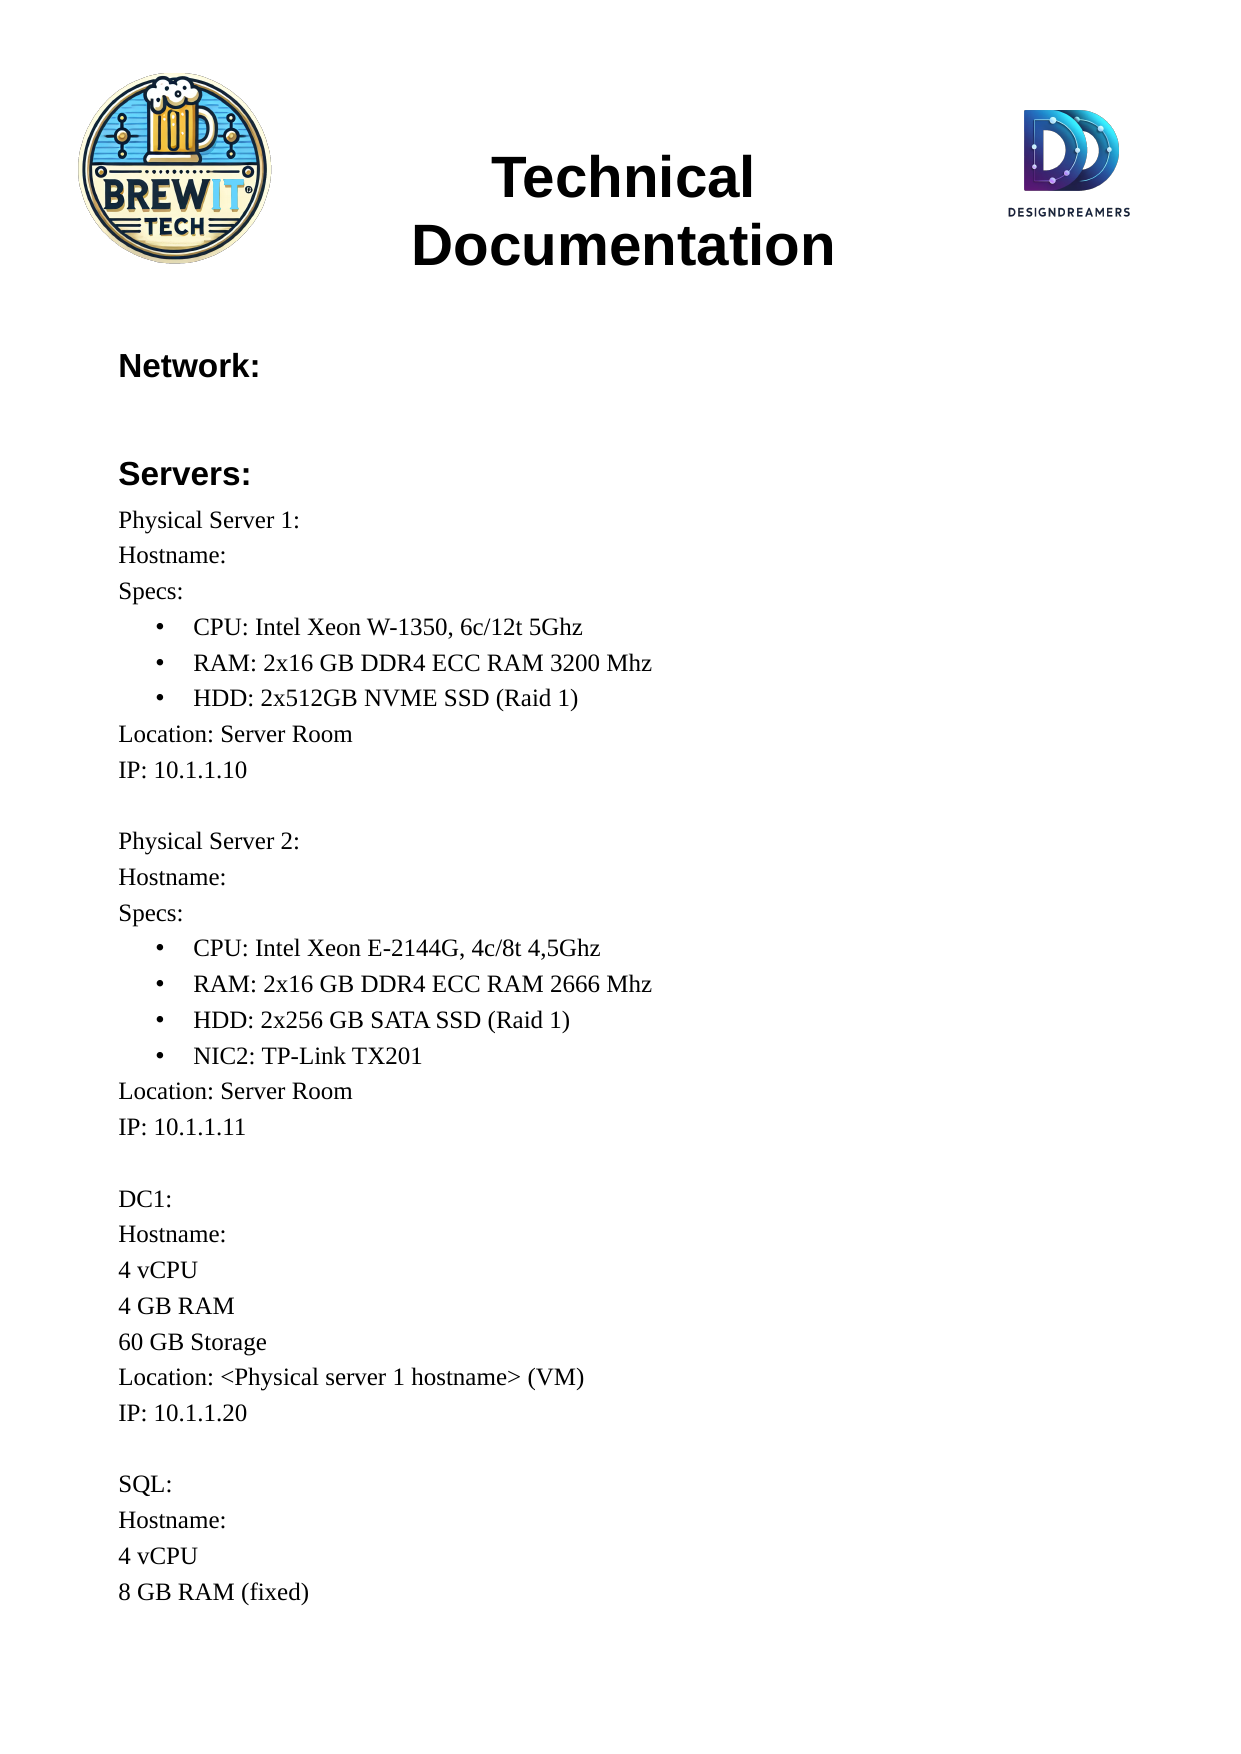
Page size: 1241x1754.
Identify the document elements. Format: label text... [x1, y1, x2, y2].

text 60 GB Storage [118, 1327, 1122, 1355]
text IP: 10.1.1.20 [118, 1398, 1122, 1427]
text Physical Server 2: [118, 826, 1122, 855]
list NIC2: TP-Link TX201 [156, 1041, 1122, 1069]
list CPU: Intel Xeon E-2144G, 4c/8t 4,5Ghz [156, 933, 1122, 962]
text 4 vCPU [118, 1541, 1122, 1570]
text IP: 10.1.1.11 [118, 1112, 1122, 1141]
text Location: <Physical server 1 hostname> (VM) [118, 1362, 1122, 1391]
text Specs: [118, 898, 1122, 927]
picture [971, 67, 1165, 261]
list HDD: 2x512GB NVME SSD (Raid 1) [156, 683, 1122, 712]
text Hostname: [118, 541, 1122, 569]
text Hostname: [118, 1219, 1122, 1248]
text Hostname: [118, 1505, 1122, 1534]
text Location: Server Room [118, 719, 1122, 748]
text Physical Server 1: [118, 505, 1122, 533]
text 4 vCPU [118, 1255, 1122, 1284]
text IP: 10.1.1.10 [118, 755, 1122, 784]
text Location: Server Room [118, 1076, 1122, 1105]
text DC1: [118, 1184, 1122, 1212]
list CPU: Intel Xeon W-1350, 6c/12t 5Ghz [156, 612, 1122, 641]
title Technical Documentation [277, 261, 1122, 277]
list RAM: 2x16 GB DDR4 ECC RAM 2666 Mhz [156, 969, 1122, 998]
text 8 GB RAM (fixed) [118, 1577, 1122, 1605]
list HDD: 2x256 GB SATA SSD (Raid 1) [156, 1005, 1122, 1034]
subtitle Servers: [118, 454, 1122, 492]
text Hostname: [118, 862, 1122, 891]
picture [72, 70, 277, 277]
list RAM: 2x16 GB DDR4 ECC RAM 3200 Mhz [156, 648, 1122, 676]
text Specs: [118, 576, 1122, 605]
text SQL: [118, 1469, 1122, 1498]
text 4 GB RAM [118, 1291, 1122, 1319]
subtitle Network: [118, 346, 1122, 385]
